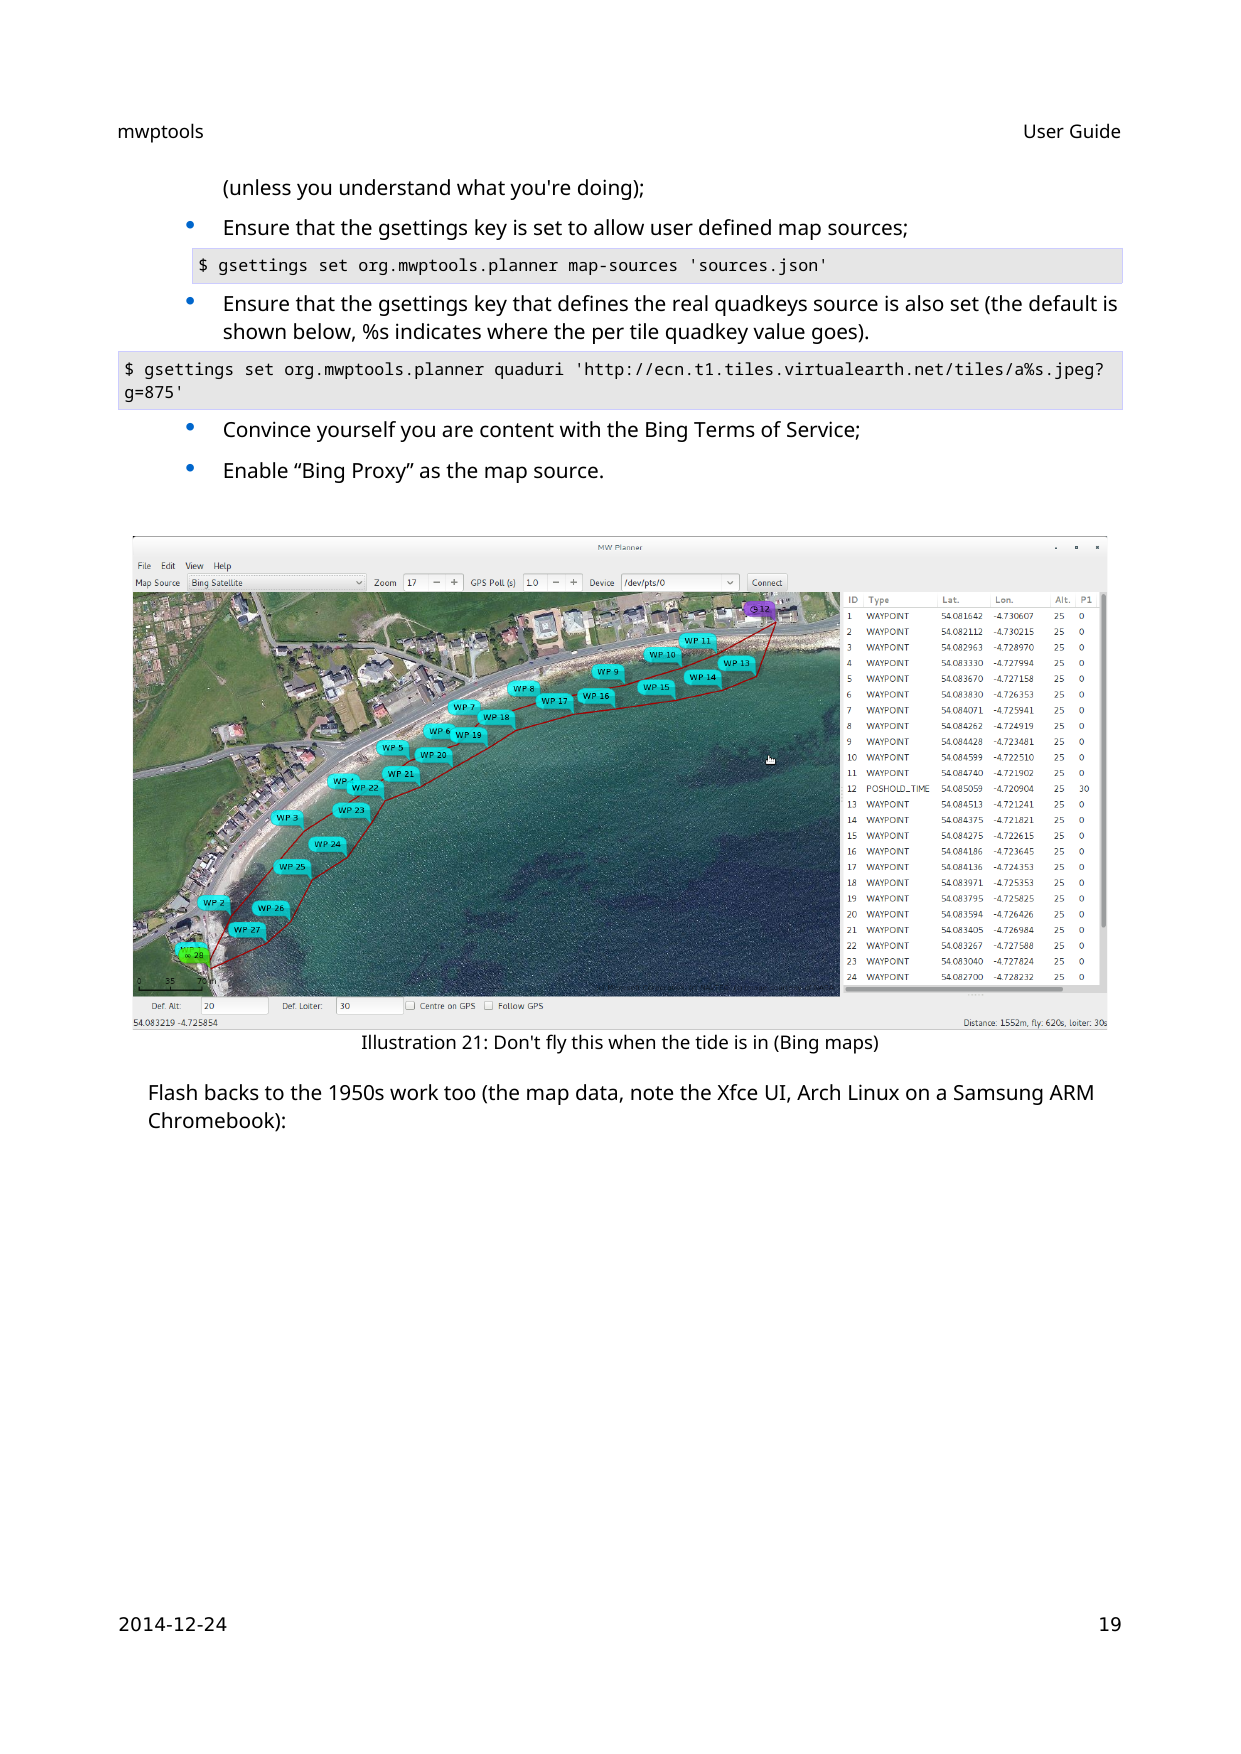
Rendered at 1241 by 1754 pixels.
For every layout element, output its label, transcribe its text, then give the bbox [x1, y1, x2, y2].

list Convince yourself you are content with the Bing Terms of Service; [185, 416, 1122, 444]
list $ gsettings set org.mwptools.planner quaduri 'http://ecn.t1.tiles.virtualearth.net/tiles/a%s.jpeg?g=875' [119, 352, 1122, 409]
text Flash backs to the 1950s work too (the map data, note the Xfce UI, Arch Linux on a Samsung ARM Chromebook): [148, 1078, 1122, 1134]
list Ensure that the gsettings key is set to allow user defined map sources; [185, 213, 1122, 242]
text $ gsettings set org.mwptools.planner map-sources 'sources.json' [193, 249, 1122, 283]
picture [132, 536, 1108, 1030]
list (unless you understand what you're doing); [185, 173, 1122, 201]
text Illustration 21: Don't fly this when the tide is in (Bing maps) [133, 1030, 1107, 1055]
list Enable “Bing Proxy” as the map source. [185, 456, 1122, 484]
list Ensure that the gsettings key that defines the real quadkeys source is also set (the default is shown below, %s indicates where the per tile quadkey value goes). [185, 289, 1122, 346]
